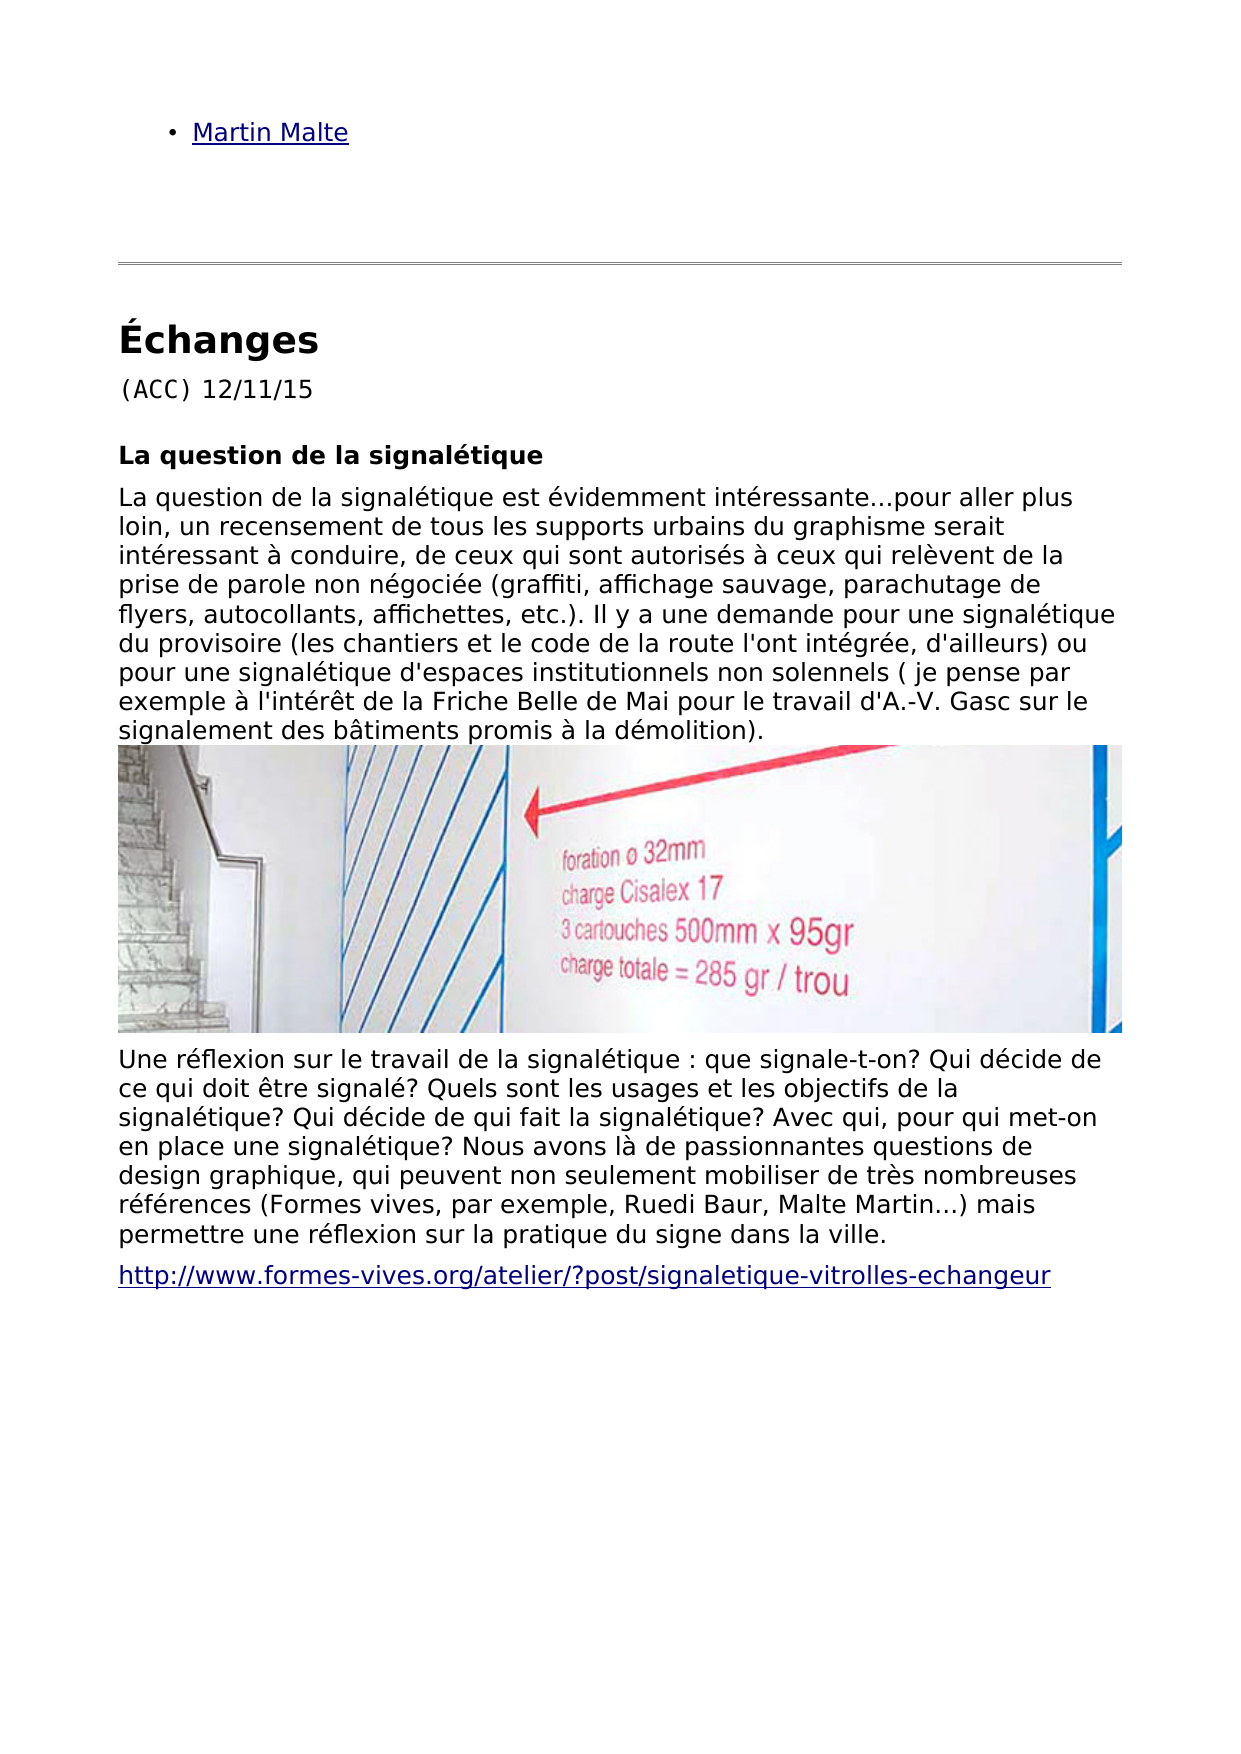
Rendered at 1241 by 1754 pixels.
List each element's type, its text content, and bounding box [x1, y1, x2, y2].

text (ACC) 12/11/15 [118, 375, 1122, 404]
picture [118, 745, 1123, 1033]
list Martin Malte [177, 118, 1122, 147]
picture [1097, 902, 1101, 924]
subtitle Échanges [118, 319, 1122, 362]
text La question de la signalétique est évidemment intéressante...pour aller plus loin, un recensement de tous les supports urbains du graphisme serait intéressant à conduire, de ceux qui sont autorisés à ceux qui relèvent de la prise de parole non négociée (graffiti, affichage sauvage, parachutage de flyers, autocollants, affichettes, etc.). Il y a une demande pour une signalétique du provisoire (les chantiers et le code de la route l'ont intégrée, d'ailleurs) ou pour une signalétique d'espaces institutionnels non solennels ( je pense par exemple à l'intérêt de la Friche Belle de Mai pour le travail d'A.-V. Gasc sur le signalement des bâtiments promis à la démolition). [118, 483, 1122, 745]
subtitle La question de la signalétique [118, 441, 1122, 471]
text Une réflexion sur le travail de la signalétique : que signale-t-on? Qui décide de ce qui doit être signalé? Quels sont les usages et les objectifs de la signalétique? Qui décide de qui fait la signalétique? Avec qui, pour qui met-on en place une signalétique? Nous avons là de passionnantes questions de design graphique, qui peuvent non seulement mobiliser de très nombreuses références (Formes vives, par exemple, Ruedi Baur, Malte Martin...) mais permettre une réflexion sur la pratique du signe dans la ville. [118, 1045, 1122, 1249]
text http://www.formes-vives.org/atelier/?post/signaletique-vitrolles-echangeur [118, 1262, 1122, 1291]
